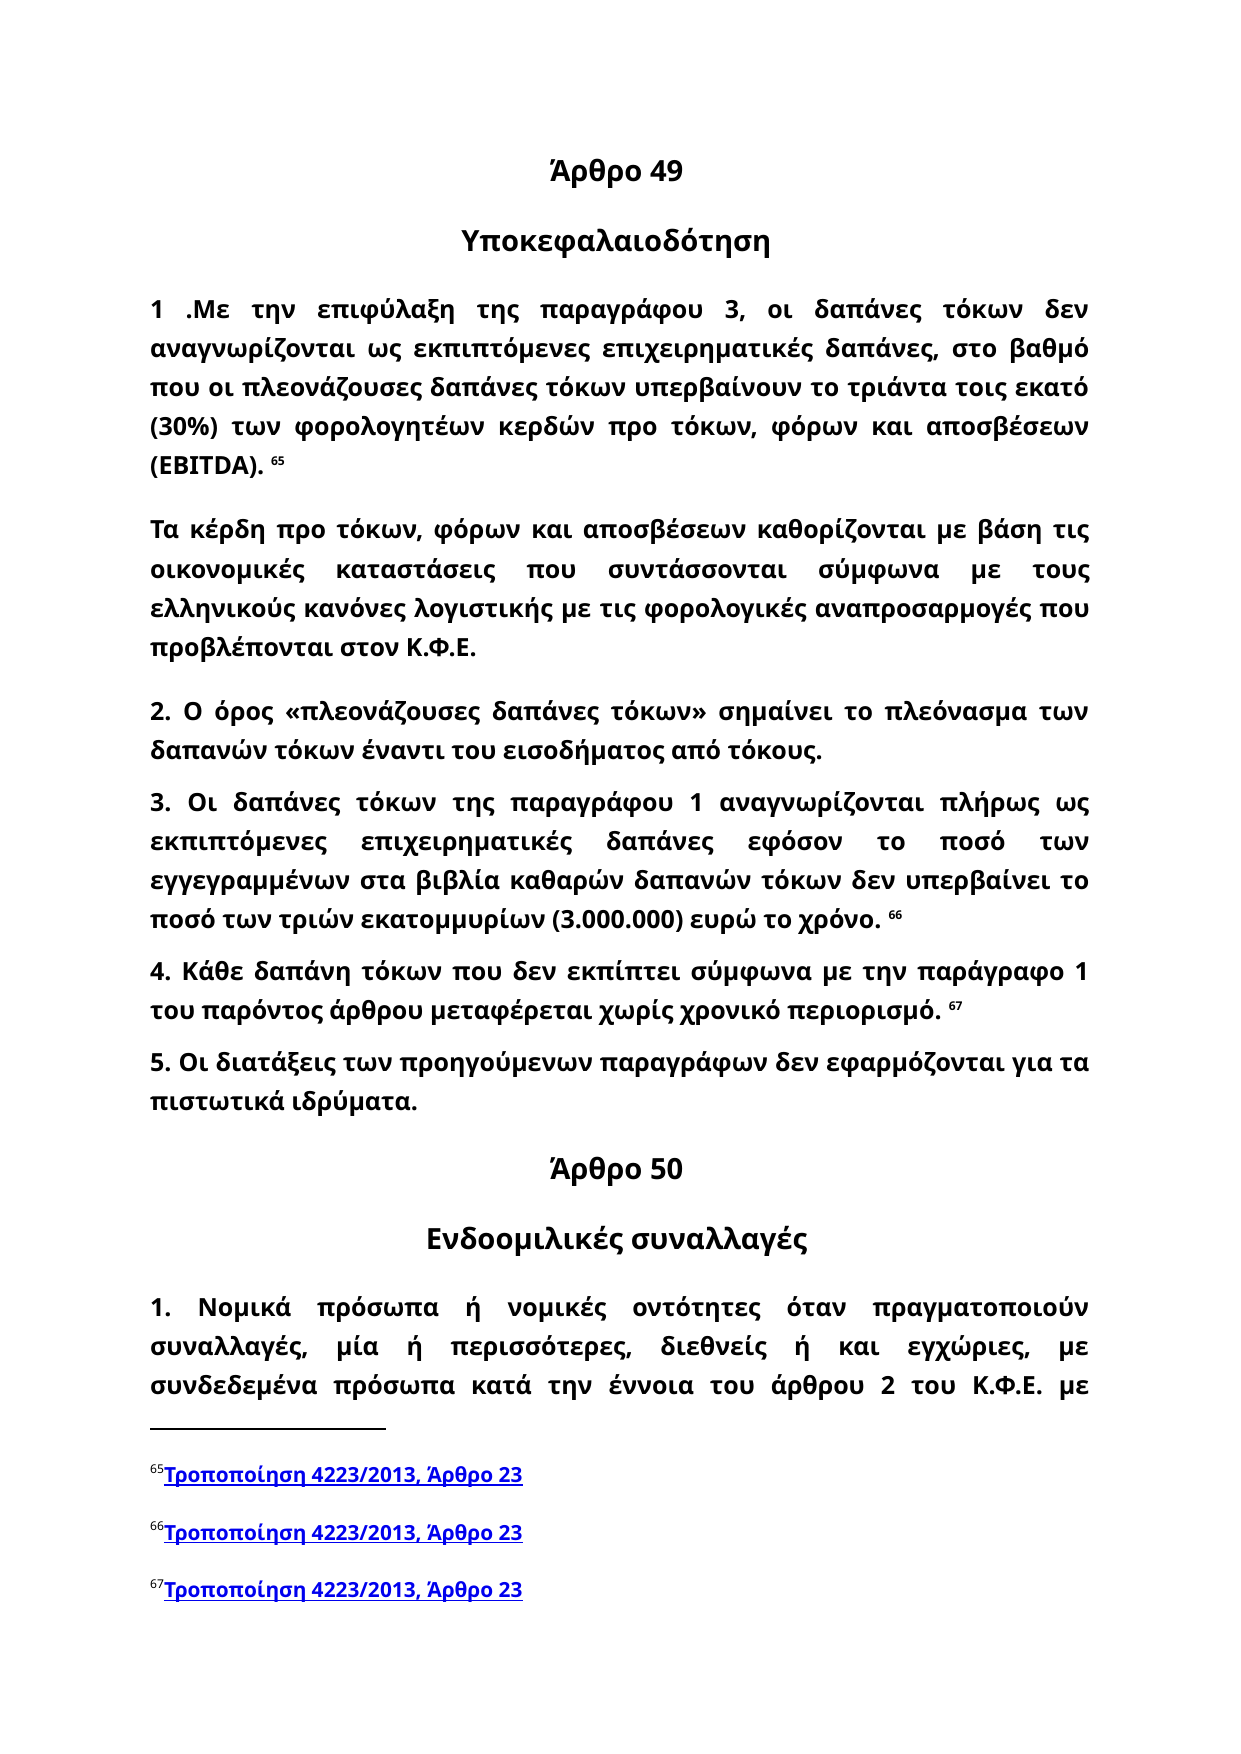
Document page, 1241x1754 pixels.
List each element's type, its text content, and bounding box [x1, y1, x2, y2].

text Τροποποίηση 4223/2013, Άρθρο 23 [150, 1576, 1090, 1604]
text 3. Οι δαπάνες τόκων της παραγράφου 1 αναγνωρίζονται πλήρως ως εκπιπτόμενες επιχειρηματικές δαπάνες εφόσον το ποσό των εγγεγραμμένων στα βιβλία καθαρών δαπανών τόκων δεν υπερβαίνει το ποσό των τριών εκατομμυρίων (3.000.000) ευρώ το χρόνο. [150, 784, 1090, 936]
subtitle Άρθρο 50 [150, 1148, 1090, 1188]
text 5. Οι διατάξεις των προηγούμενων παραγράφων δεν εφαρμόζονται για τα πιστωτικά ιδρύματα. [150, 1044, 1090, 1118]
text 4. Κάθε δαπάνη τόκων που δεν εκπίπτει σύμφωνα με την παράγραφο 1 του παρόντος άρθρου μεταφέρεται χωρίς χρονικό περιορισμό. [150, 954, 1090, 1027]
text 1 .Με την επιφύλαξη της παραγράφου 3, οι δαπάνες τόκων δεν αναγνωρίζονται ως εκπιπτόμενες επιχειρηματικές δαπάνες, στο βαθμό που οι πλεονάζουσες δαπάνες τόκων υπερβαίνουν το τριάντα τοις εκατό (30%) των φορολογητέων κερδών προ τόκων, φόρων και αποσβέσεων (EBITDA). [150, 291, 1090, 482]
subtitle Άρθρο 49 [150, 150, 1090, 190]
text 2. Ο όρος «πλεονάζουσες δαπάνες τόκων» σημαίνει το πλεόνασμα των δαπανών τόκων έναντι του εισοδήματος από τόκους. [150, 694, 1090, 767]
subtitle Υποκεφαλαιοδότηση [150, 221, 1090, 260]
text 1. Νομικά πρόσωπα ή νομικές οντότητες όταν πραγματοποιούν συναλλαγές, μία ή περισσότερες, διεθνείς ή και εγχώριες, με συνδεδεμένα πρόσωπα κατά την έννοια του άρθρου 2 του Κ.Φ.Ε. με [150, 1289, 1090, 1402]
text Τροποποίηση 4223/2013, Άρθρο 23 [150, 1460, 1090, 1489]
text Τροποποίηση 4223/2013, Άρθρο 23 [150, 1518, 1090, 1546]
subtitle Ενδοομιλικές συναλλαγές [150, 1218, 1090, 1258]
text Τα κέρδη προ τόκων, φόρων και αποσβέσεων καθορίζονται με βάση τις οικονομικές καταστάσεις που συντάσσονται σύμφωνα με τους ελληνικούς κανόνες λογιστικής με τις φορολογικές αναπροσαρμογές που προβλέπονται στον Κ.Φ.Ε. [150, 512, 1090, 664]
